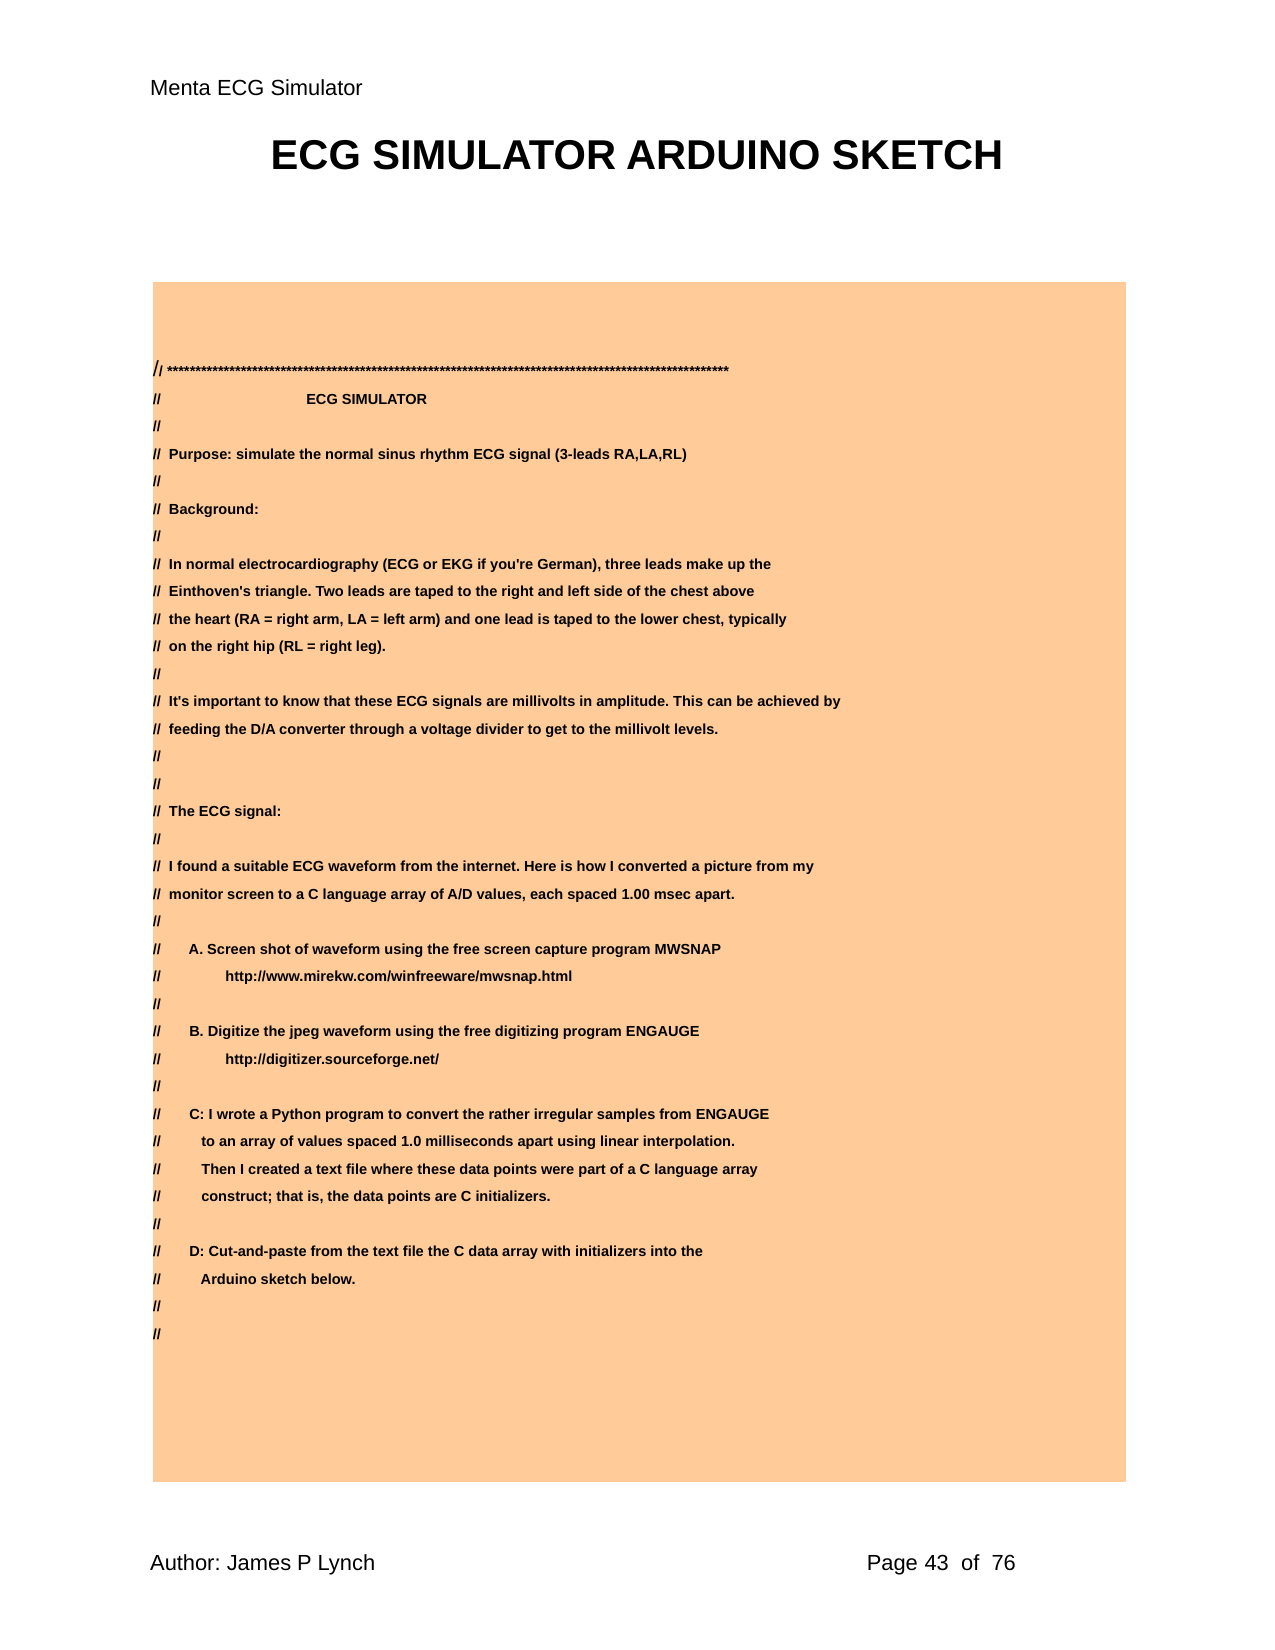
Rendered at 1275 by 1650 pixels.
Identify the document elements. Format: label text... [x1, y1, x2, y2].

text // In normal electrocardiography (ECG or EKG if you're German), three leads make up the [153, 557, 1126, 572]
text // [153, 997, 1126, 1012]
text // construct; that is, the data points are C initializers. [153, 1190, 1126, 1205]
subtitle ECG SIMULATOR ARDUINO SKETCH [150, 130, 1124, 178]
text // D: Cut-and-paste from the text file the C data array with initializers into the [153, 1245, 1126, 1260]
text // *************************************************************************************************** [153, 365, 1126, 380]
text // monitor screen to a C language array of A/D values, each spaced 1.00 msec apart. [153, 887, 1126, 902]
text // The ECG signal: [153, 805, 1126, 820]
text // I found a suitable ECG waveform from the internet. Here is how I converted a picture from my [153, 860, 1126, 875]
text // [153, 420, 1126, 435]
text // It's important to know that these ECG signals are millivolts in amplitude. This can be achieved by [153, 695, 1126, 710]
text // [153, 1217, 1126, 1232]
text // Background: [153, 502, 1126, 517]
text // http://digitizer.sourceforge.net/ [153, 1052, 1126, 1067]
text // Then I created a text file where these data points were part of a C language array [153, 1162, 1126, 1177]
text // ECG SIMULATOR [153, 392, 1126, 407]
text // [153, 667, 1126, 682]
text // Purpose: simulate the normal sinus rhythm ECG signal (3-leads RA,LA,RL) [153, 447, 1126, 462]
text // Einthoven's triangle. Two leads are taped to the right and left side of the chest above [153, 585, 1126, 600]
text // Arduino sketch below. [153, 1272, 1126, 1287]
text // http://www.mirekw.com/winfreeware/mwsnap.html [153, 970, 1126, 985]
text // [153, 475, 1126, 490]
text // [153, 832, 1126, 847]
text // [153, 1327, 1126, 1342]
text // [153, 777, 1126, 792]
text // C: I wrote a Python program to convert the rather irregular samples from ENGAUGE [153, 1107, 1126, 1122]
text // [153, 915, 1126, 930]
text // A. Screen shot of waveform using the free screen capture program MWSNAP [153, 942, 1126, 957]
text // [153, 1080, 1126, 1095]
text // [153, 1300, 1126, 1315]
text // to an array of values spaced 1.0 milliseconds apart using linear interpolation. [153, 1135, 1126, 1150]
text // the heart (RA = right arm, LA = left arm) and one lead is taped to the lower chest, typically [153, 612, 1126, 627]
text // feeding the D/A converter through a voltage divider to get to the millivolt levels. [153, 722, 1126, 737]
text // on the right hip (RL = right leg). [153, 640, 1126, 655]
text // B. Digitize the jpeg waveform using the free digitizing program ENGAUGE [153, 1025, 1126, 1040]
text // [153, 530, 1126, 545]
text // [153, 750, 1126, 765]
